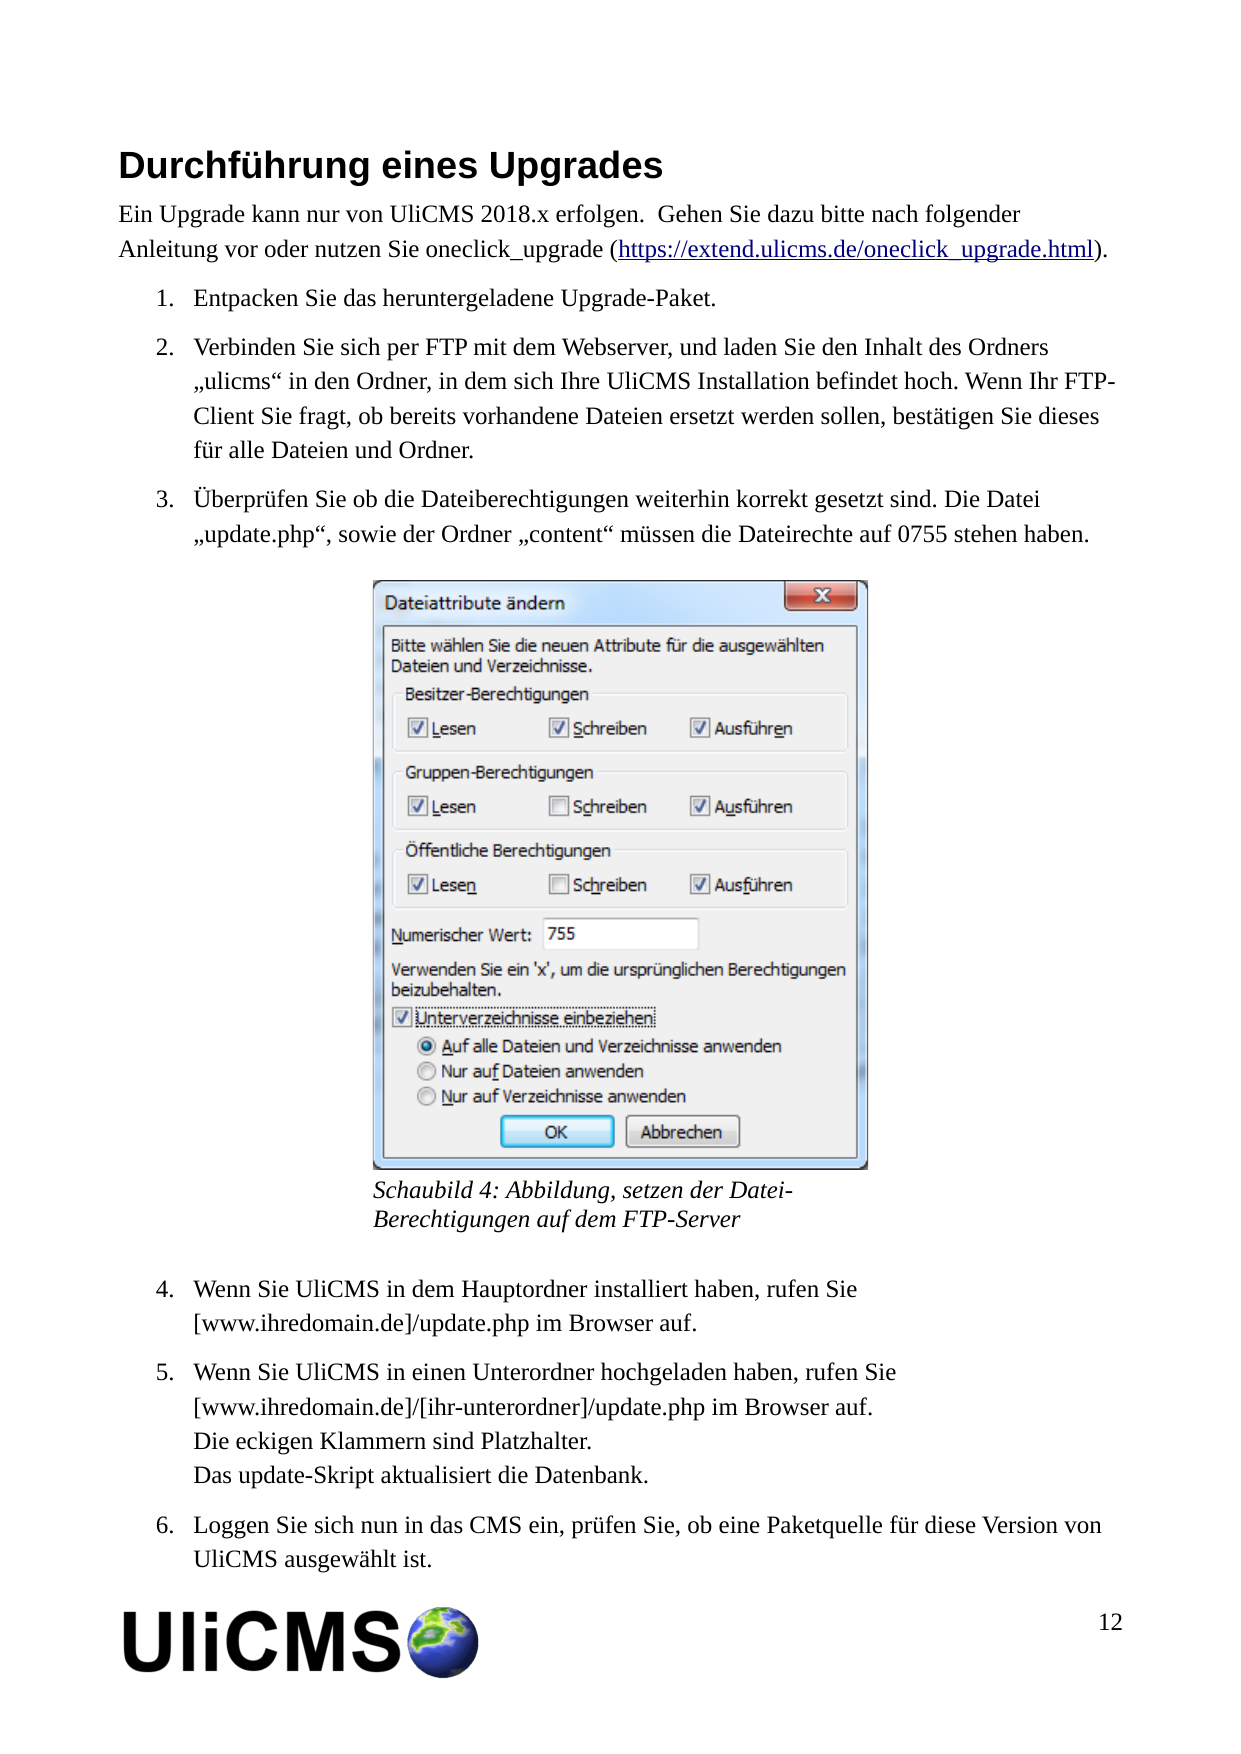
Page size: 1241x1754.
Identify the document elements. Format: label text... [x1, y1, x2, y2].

list Wenn Sie UliCMS in dem Hauptordner installiert haben, rufen Sie [www.ihredomain.de]/update.php im Browser auf. [156, 1274, 1123, 1337]
picture [372, 580, 869, 1170]
list Überprüfen Sie ob die Dateiberechtigungen weiterhin korrekt gesetzt sind. Die Datei „update.php“, sowie der Ordner „content“ müssen die Dateirechte auf 0755 stehen haben. [156, 484, 1123, 548]
list Verbinden Sie sich per FTP mit dem Webserver, und laden Sie den Inhalt des Ordners „ulicms“ in den Ordner, in dem sich Ihre UliCMS Installation befindet hoch. Wenn Ihr FTP-Client Sie fragt, ob bereits vorhandene Dateien ersetzt werden sollen, bestätigen Sie dieses für alle Dateien und Ordner. [156, 332, 1123, 464]
picture [118, 1607, 479, 1681]
list Entpacken Sie das heruntergeladene Upgrade-Paket. [156, 283, 1123, 312]
text Ein Upgrade kann nur von UliCMS 2018.x erfolgen. Gehen Sie dazu bitte nach folgender Anleitung vor oder nutzen Sie oneclick_upgrade (https://extend.ulicms.de/oneclick_upgrade.html). [118, 199, 1123, 262]
text Schaubild 4: Abbildung, setzen der Datei-Berechtigungen auf dem FTP-Server [373, 1170, 868, 1232]
list Wenn Sie UliCMS in einen Unterordner hochgeladen haben, rufen Sie [www.ihredomain.de]/[ihr-unterordner]/update.php im Browser auf. Die eckigen Klammern sind Platzhalter. Das update-Skript aktualisiert die Datenbank. [156, 1357, 1123, 1489]
list Loggen Sie sich nun in das CMS ein, prüfen Sie, ob eine Paketquelle für diese Version von UliCMS ausgewählt ist. [156, 1510, 1123, 1573]
